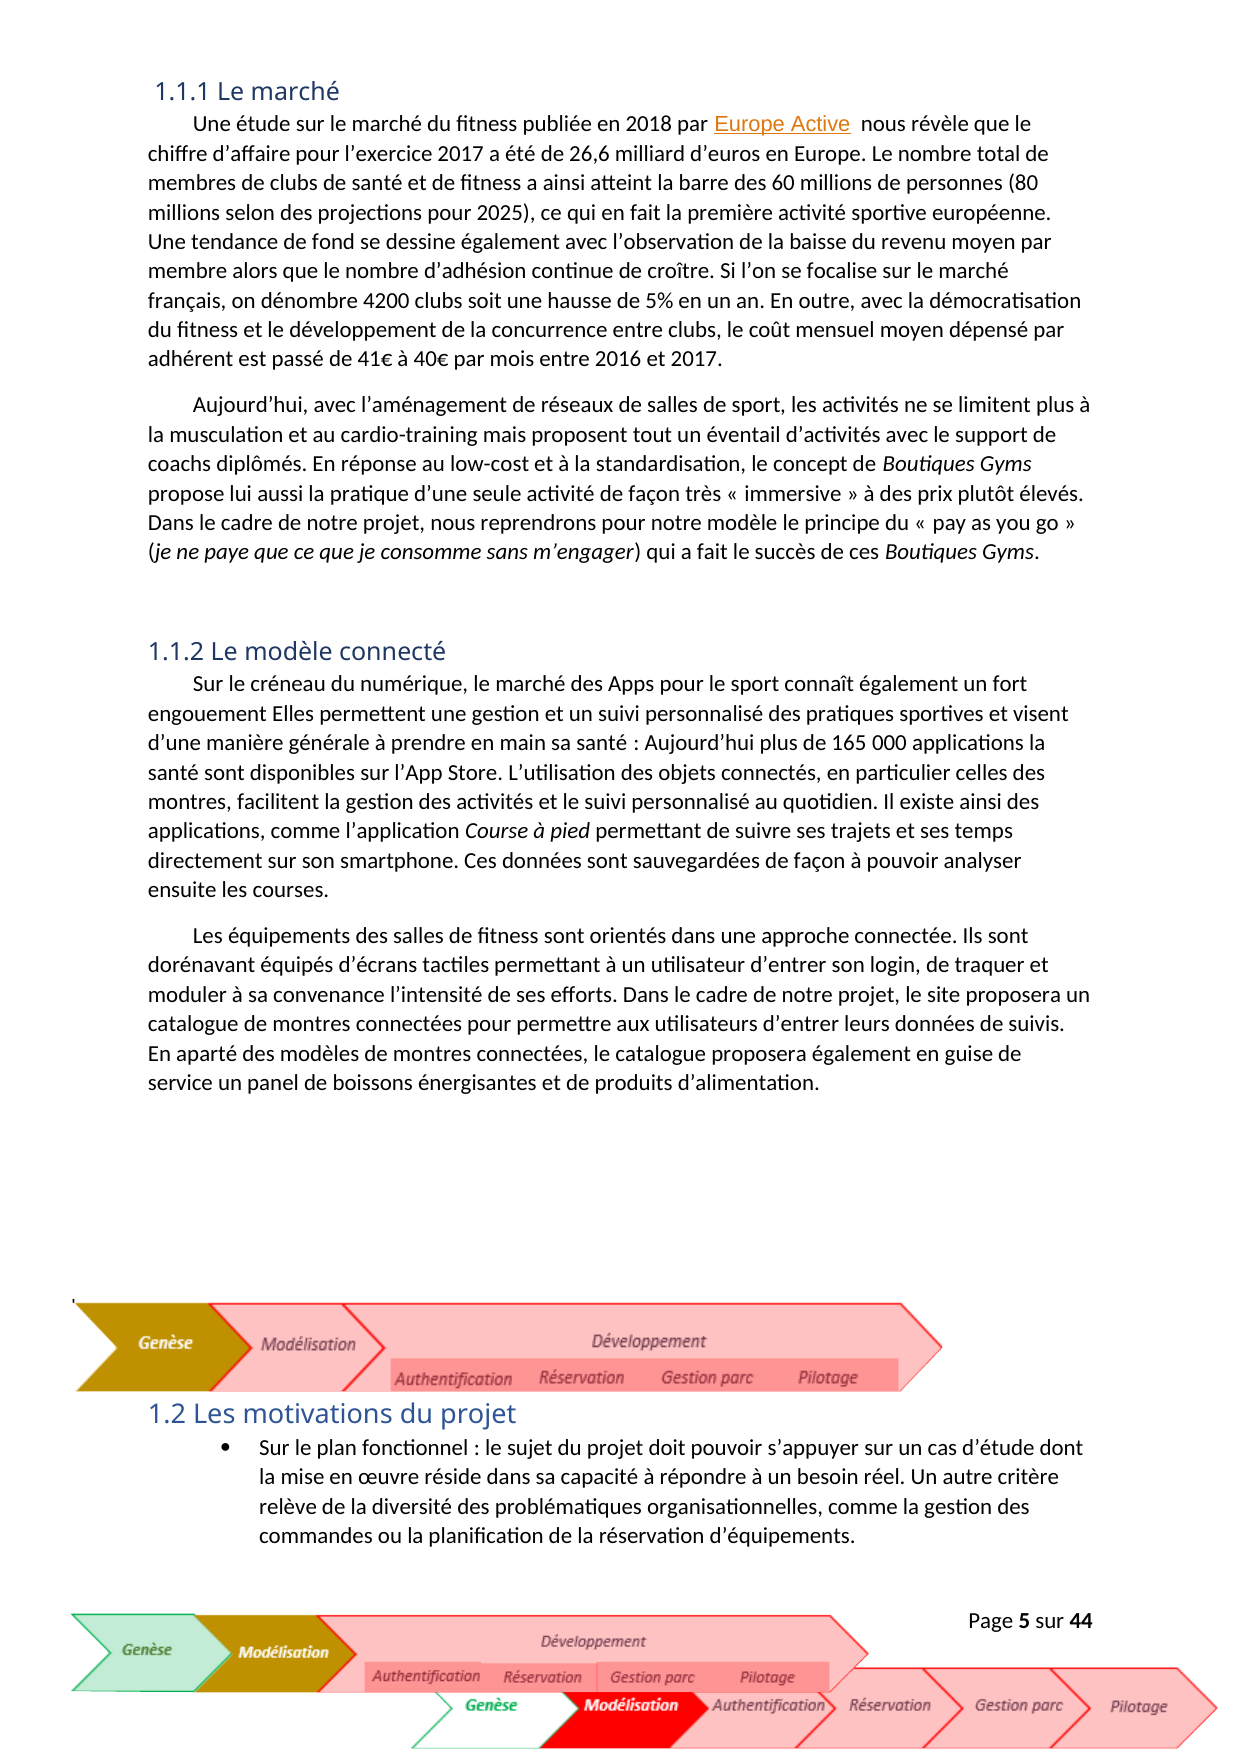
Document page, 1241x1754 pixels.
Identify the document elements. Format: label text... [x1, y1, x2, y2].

text Les équipements des salles de fitness sont orientés dans une approche connectée. Ils sont dorénavant équipés d’écrans tactiles permettant à un utilisateur d’entrer son login, de traquer et moduler à sa convenance l’intensité de ses efforts. Dans le cadre de notre projet, le site proposera un catalogue de montres connectées pour permettre aux utilisateurs d’entrer leurs données de suivis. En aparté des modèles de montres connectées, le catalogue proposera également en guise de service un panel de boissons énergisantes et de produits d’alimentation. [148, 921, 1092, 1096]
text Sur le créneau du numérique, le marché des Apps pour le sport connaît également un fort engouement Elles permettent une gestion et un suivi personnalisé des pratiques sportives et visent d’une manière générale à prendre en main sa santé : Aujourd’hui plus de 165 000 applications la santé sont disponibles sur l’App Store. L’utilisation des objets connectés, en particulier celles des montres, facilitent la gestion des activités et le suivi personnalisé au quotidien. Il existe ainsi des applications, comme l’application Course à pied permettant de suivre ses trajets et ses temps directement sur son smartphone. Ces données sont sauvegardées de façon à pouvoir analyser ensuite les courses. [148, 669, 1092, 903]
subtitle 1.2 Les motivations du projet [148, 1394, 1092, 1431]
text Une étude sur le marché du fitness publiée en 2018 par Europe Active nous révèle que le chiffre d’affaire pour l’exercice 2017 a été de 26,6 milliard d’euros en Europe. Le nombre total de membres de clubs de santé et de fitness a ainsi atteint la barre des 60 millions de personnes (80 millions selon des projections pour 2025), ce qui en fait la première activité sportive européenne. Une tendance de fond se dessine également avec l’observation de la baisse du revenu moyen par membre alors que le nombre d’adhésion continue de croître. Si l’on se focalise sur le marché français, on dénombre 4200 clubs soit une hausse de 5% en un an. En outre, avec la démocratisation du fitness et le développement de la concurrence entre clubs, le coût mensuel moyen dépensé par adhérent est passé de 41€ à 40€ par mois entre 2016 et 2017. [148, 109, 1092, 373]
subtitle 1.1.2 Le modèle connecté [148, 634, 1092, 668]
subtitle 1.1.1 Le marché [148, 74, 1092, 108]
text Aujourd’hui, avec l’aménagement de réseaux de salles de sport, les activités ne se limitent plus à la musculation et au cardio-training mais proposent tout un éventail d’activités avec le support de coachs diplômés. En réponse au low-cost et à la standardisation, le concept de Boutiques Gyms propose lui aussi la pratique d’une seule activité de façon très « immersive » à des prix plutôt élevés. Dans le cadre de notre projet, nous reprendrons pour notre modèle le principe du « pay as you go » (je ne paye que ce que je consomme sans m’engager) qui a fait le succès de ces Boutiques Gyms. [148, 391, 1092, 566]
list Sur le plan fonctionnel : le sujet du projet doit pouvoir s’appuyer sur un cas d’étude dont la mise en œuvre réside dans sa capacité à répondre à un besoin réel. Un autre critère relève de la diversité des problématiques organisationnelles, comme la gestion des commandes ou la planification de la réservation d’équipements. [221, 1433, 1092, 1549]
